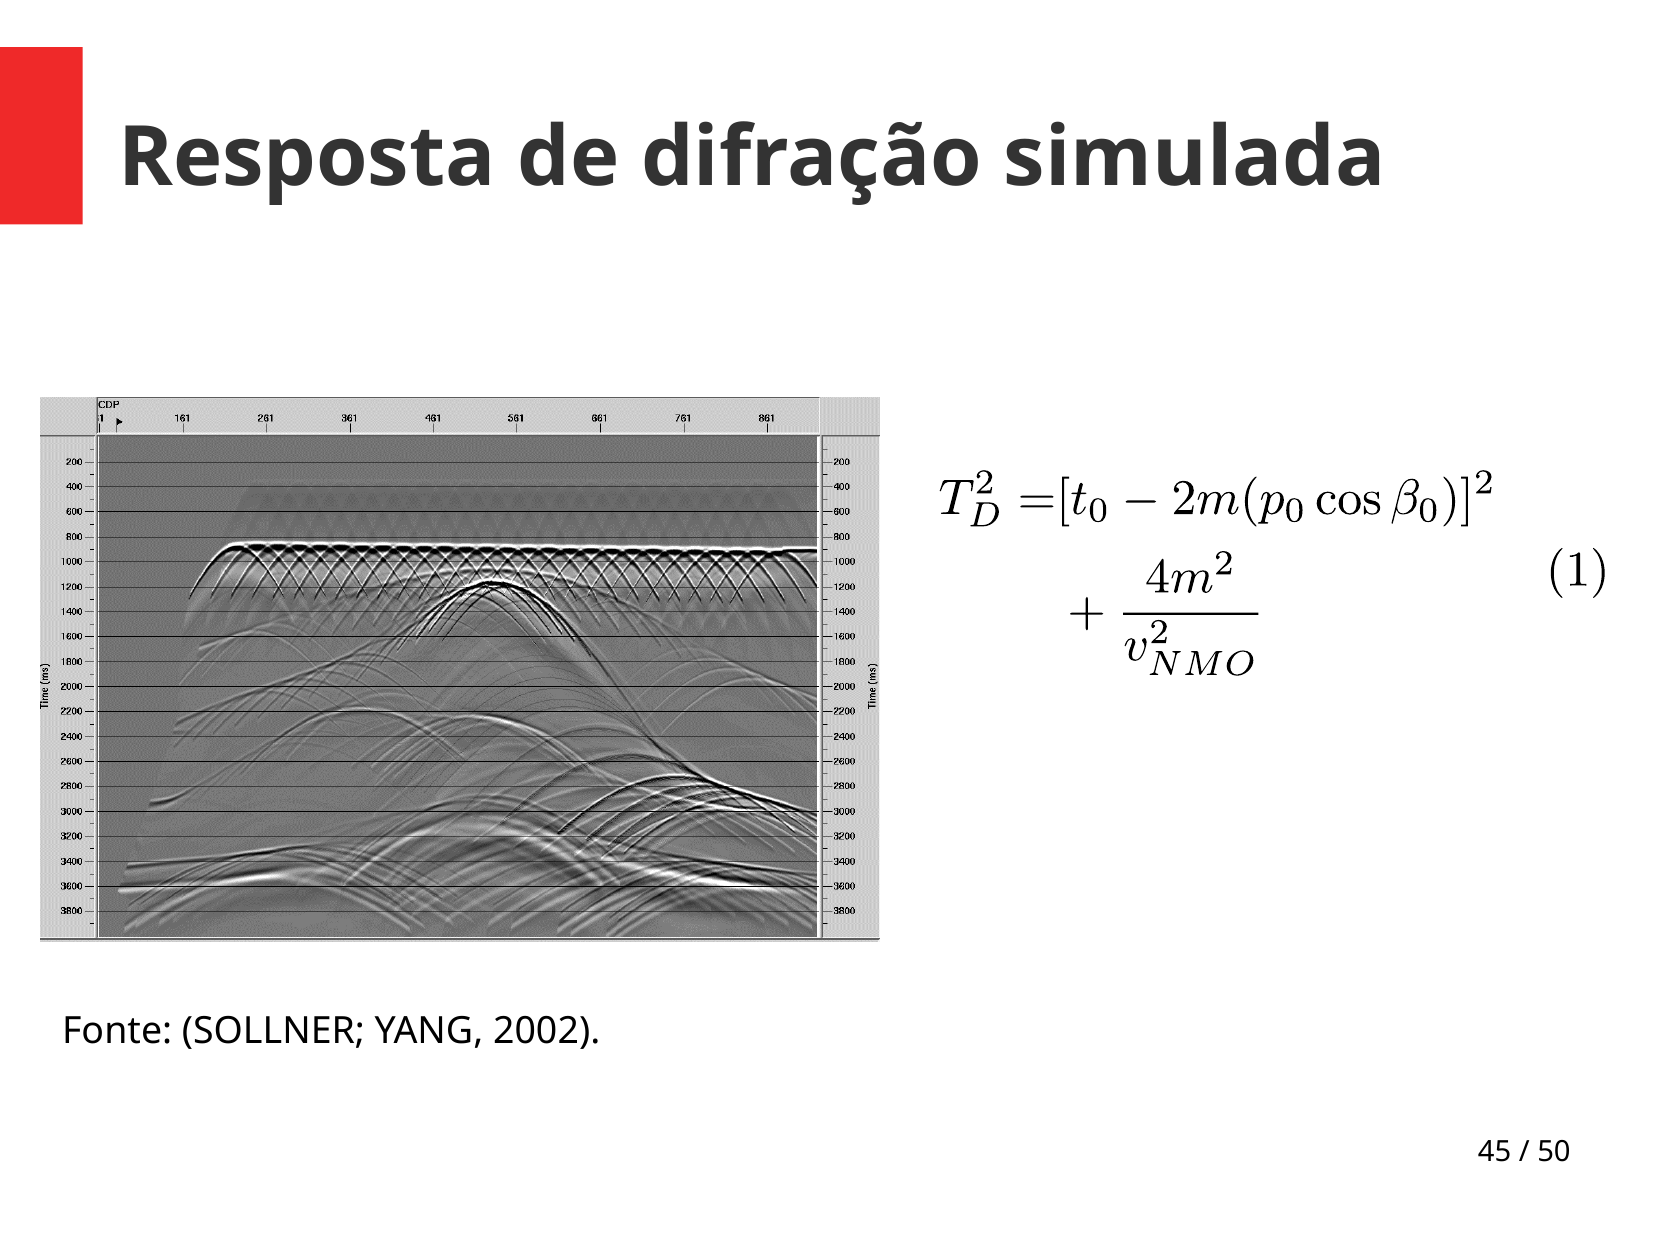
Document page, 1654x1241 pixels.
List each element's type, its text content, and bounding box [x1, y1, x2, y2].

title Resposta de difração simulada [118, 49, 1571, 257]
text_box Fonte: (SOLLNER; YANG, 2002). [47, 996, 674, 1099]
text_box [939, 470, 1605, 676]
picture [40, 397, 880, 942]
